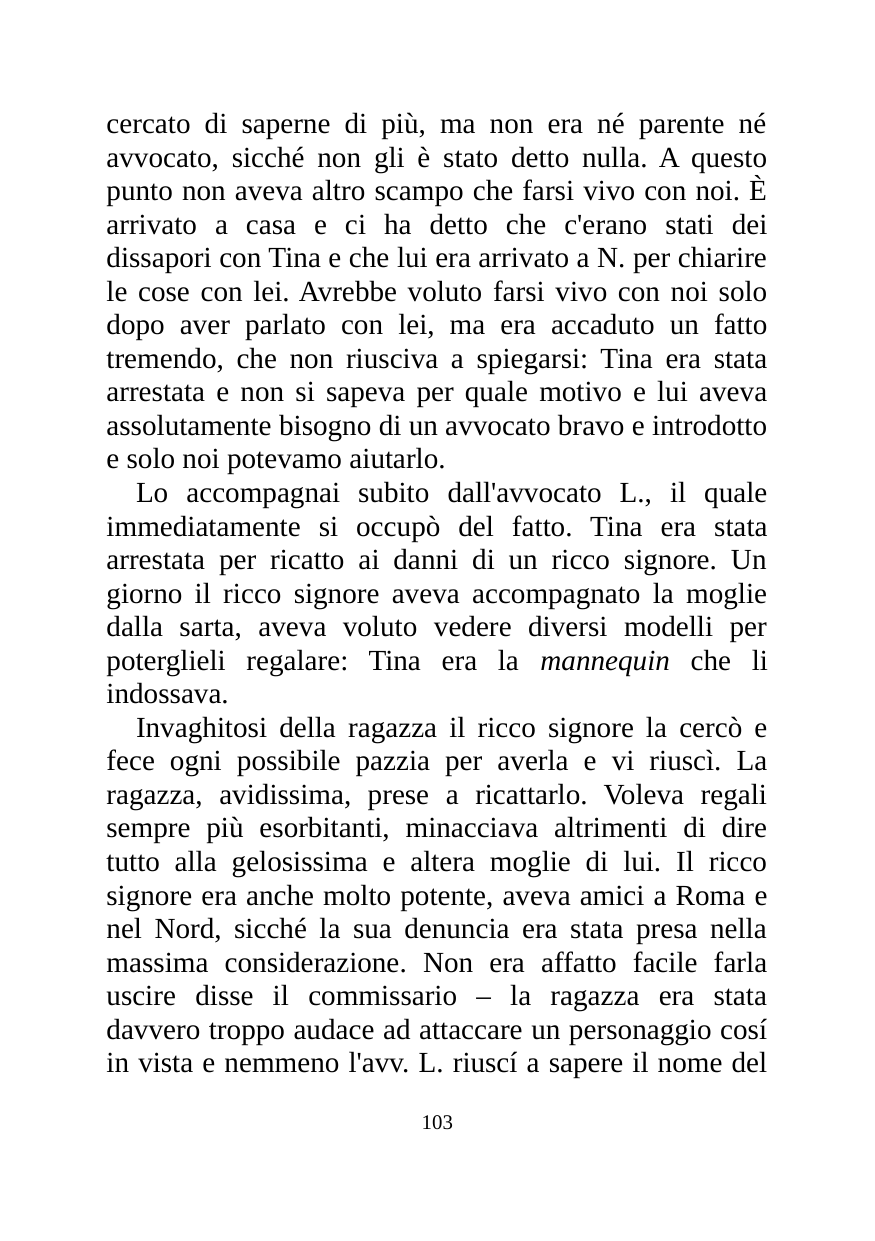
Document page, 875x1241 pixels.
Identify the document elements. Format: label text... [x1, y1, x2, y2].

text Invaghitosi della ragazza il ricco signore la cercò e fece ogni possibile pazzia per averla e vi riuscì. La ragazza, avidissima, prese a ricattarlo. Voleva regali sempre più esorbitanti, minacciava altrimenti di dire tutto alla gelosissima e altera moglie di lui. Il ricco signore era anche molto potente, aveva amici a Roma e nel Nord, sicché la sua denuncia era stata presa nella massima considerazione. Non era affatto facile farla uscire disse il commissario – la ragazza era stata davvero troppo audace ad attaccare un personaggio cosí in vista e nemmeno l'avv. L. riuscí a sapere il nome del [106, 710, 768, 1079]
text cercato di saperne di più, ma non era né parente né avvocato, sicché non gli è stato detto nulla. A questo punto non aveva altro scampo che farsi vivo con noi. È arrivato a casa e ci ha detto che c'erano stati dei dissapori con Tina e che lui era arrivato a N. per chiarire le cose con lei. Avrebbe voluto farsi vivo con noi solo dopo aver parlato con lei, ma era accaduto un fatto tremendo, che non riusciva a spiegarsi: Tina era stata arrestata e non si sapeva per quale motivo e lui aveva assolutamente bisogno di un avvocato bravo e introdotto e solo noi potevamo aiutarlo. [106, 106, 768, 475]
text Lo accompagnai subito dall'avvocato L., il quale immediatamente si occupò del fatto. Tina era stata arrestata per ricatto ai danni di un ricco signore. Un giorno il ricco signore aveva accompagnato la moglie dalla sarta, aveva voluto vedere diversi modelli per poterglieli regalare: Tina era la mannequin che li indossava. [106, 475, 768, 710]
